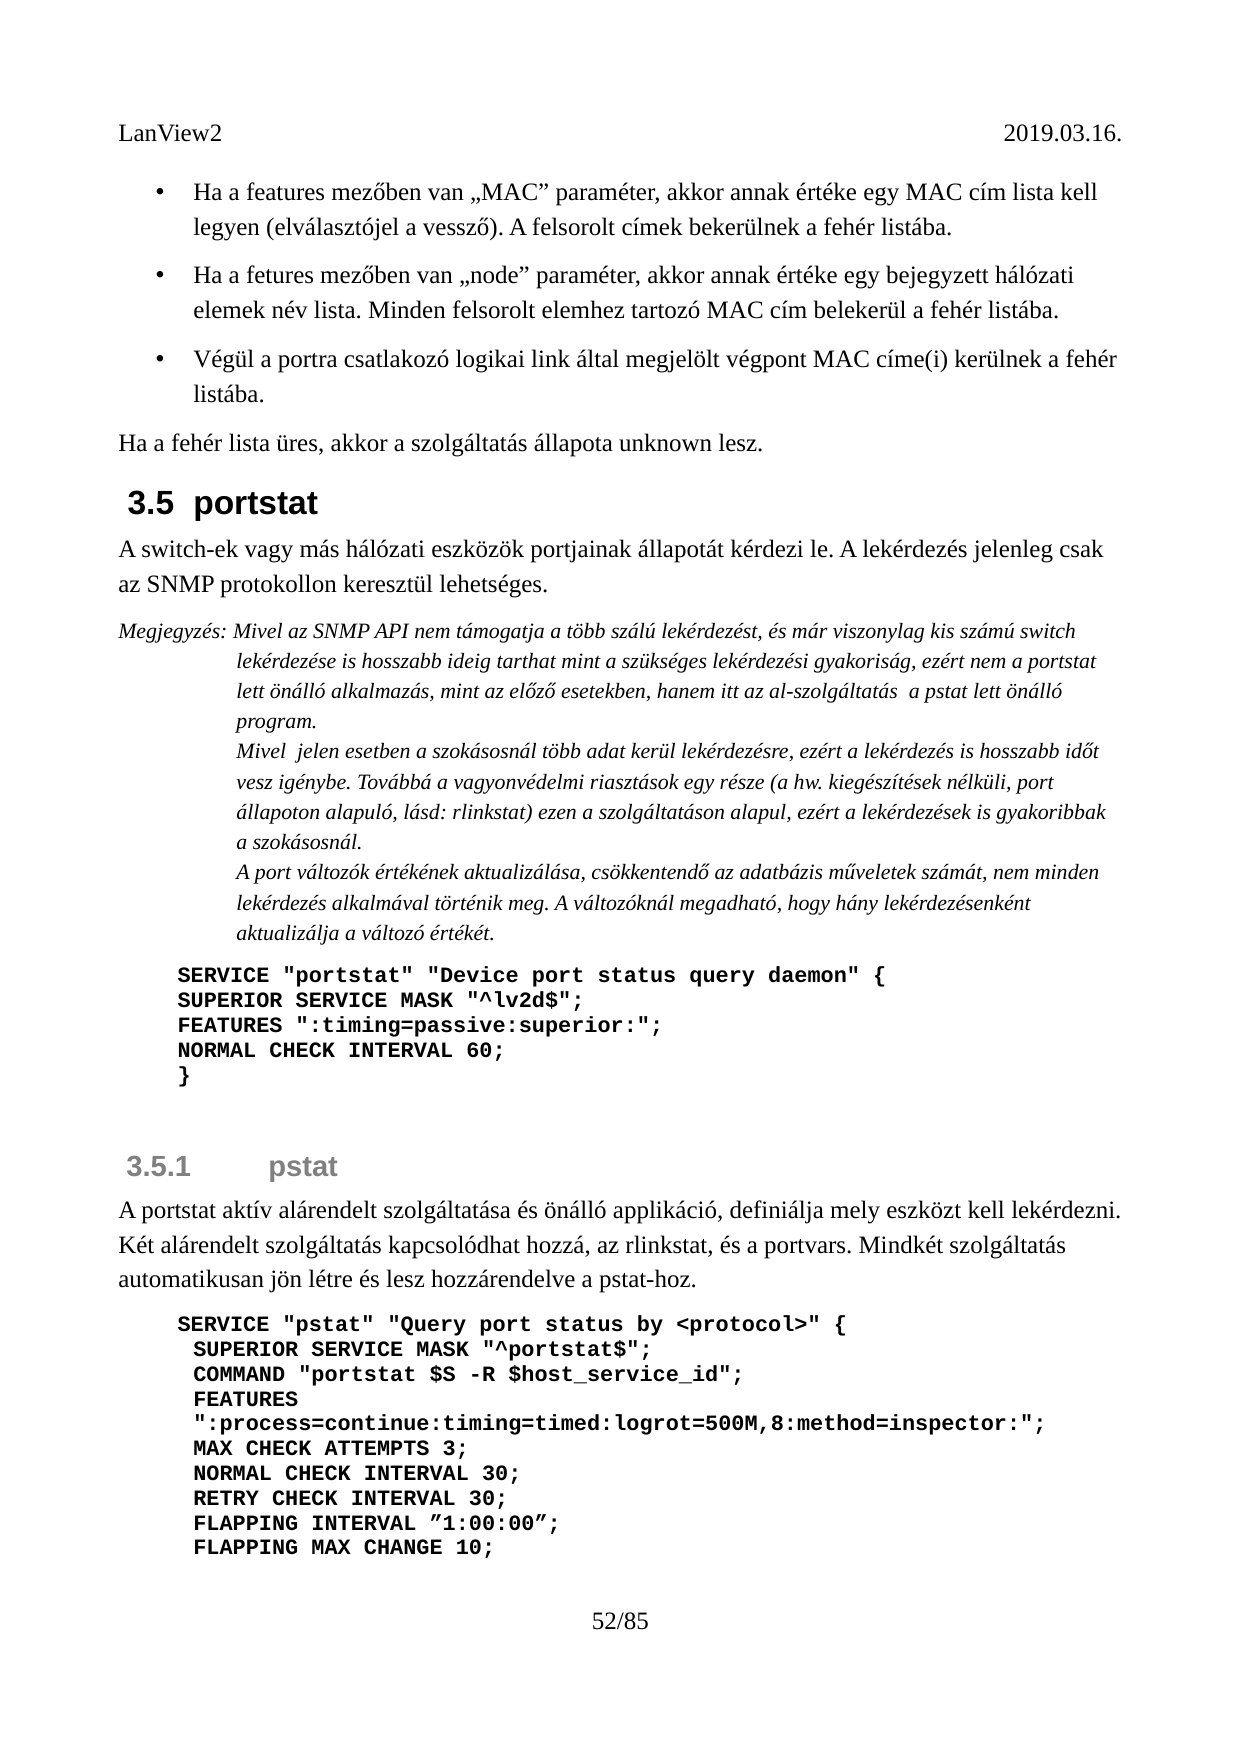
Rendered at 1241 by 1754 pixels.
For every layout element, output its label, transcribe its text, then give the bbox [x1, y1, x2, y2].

text Ha a fehér lista üres, akkor a szolgáltatás állapota unknown lesz. [118, 428, 1122, 456]
list Végül a portra csatlakozó logikai link által megjelölt végpont MAC címe(i) kerülnek a fehér listába. [156, 344, 1122, 407]
subtitle portstat [118, 483, 1122, 522]
text SERVICE "portstat" "Device port status query daemon" { SUPERIOR SERVICE MASK "^lv2d$"; FEATURES ":timing=passive:superior:"; NORMAL CHECK INTERVAL 60; } [177, 964, 1122, 1088]
text A switch-ek vagy más hálózati eszközök portjainak állapotát kérdezi le. A lekérdezés jelenleg csak az SNMP protokollon keresztül lehetséges. [118, 534, 1122, 597]
text Megjegyzés: Mivel az SNMP API nem támogatja a több szálú lekérdezést, és már viszonylag kis számú switch lekérdezése is hosszabb ideig tarthat mint a szükséges lekérdezési gyakoriság, ezért nem a portstat lett önálló alkalmazás, mint az előző esetekben, hanem itt az al-szolgáltatás a pstat lett önálló program. Mivel jelen esetben a szokásosnál több adat kerül lekérdezésre, ezért a lekérdezés is hosszabb időt vesz igénybe. Továbbá a vagyonvédelmi riasztások egy része (a hw. kiegészítések nélküli, port állapoton alapuló, lásd: rlinkstat) ezen a szolgáltatáson alapul, ezért a lekérdezések is gyakoribbak a szokásosnál. A port változók értékének aktualizálása, csökkentendő az adatbázis műveletek számát, nem minden lekérdezés alkalmával történik meg. A változóknál megadható, hogy hány lekérdezésenként aktualizálja a változó értékét. [118, 618, 1122, 945]
list Ha a fetures mezőben van „node” paraméter, akkor annak értéke egy bejegyzett hálózati elemek név lista. Minden felsorolt elemhez tartozó MAC cím belekerül a fehér listába. [156, 261, 1122, 324]
list Ha a features mezőben van „MAC” paraméter, akkor annak értéke egy MAC cím lista kell legyen (elválasztójel a vessző). A felsorolt címek bekerülnek a fehér listába. [156, 177, 1122, 240]
subtitle pstat [118, 1149, 1122, 1183]
text SERVICE "pstat" "Query port status by <protocol>" { SUPERIOR SERVICE MASK "^portstat$"; COMMAND "portstat $S -R $host_service_id"; FEATURES ":process=continue:timing=timed:logrot=500M,8:method=inspector:"; MAX CHECK ATTEMPTS 3; NORMAL CHECK INTERVAL 30; RETRY CHECK INTERVAL 30; FLAPPING INTERVAL ”1:00:00”; FLAPPING MAX CHANGE 10; [177, 1313, 1122, 1561]
text A portstat aktív alárendelt szolgáltatása és önálló applikáció, definiálja mely eszközt kell lekérdezni. Két alárendelt szolgáltatás kapcsolódhat hozzá, az rlinkstat, és a portvars. Mindkét szolgáltatás automatikusan jön létre és lesz hozzárendelve a pstat-hoz. [118, 1195, 1122, 1293]
